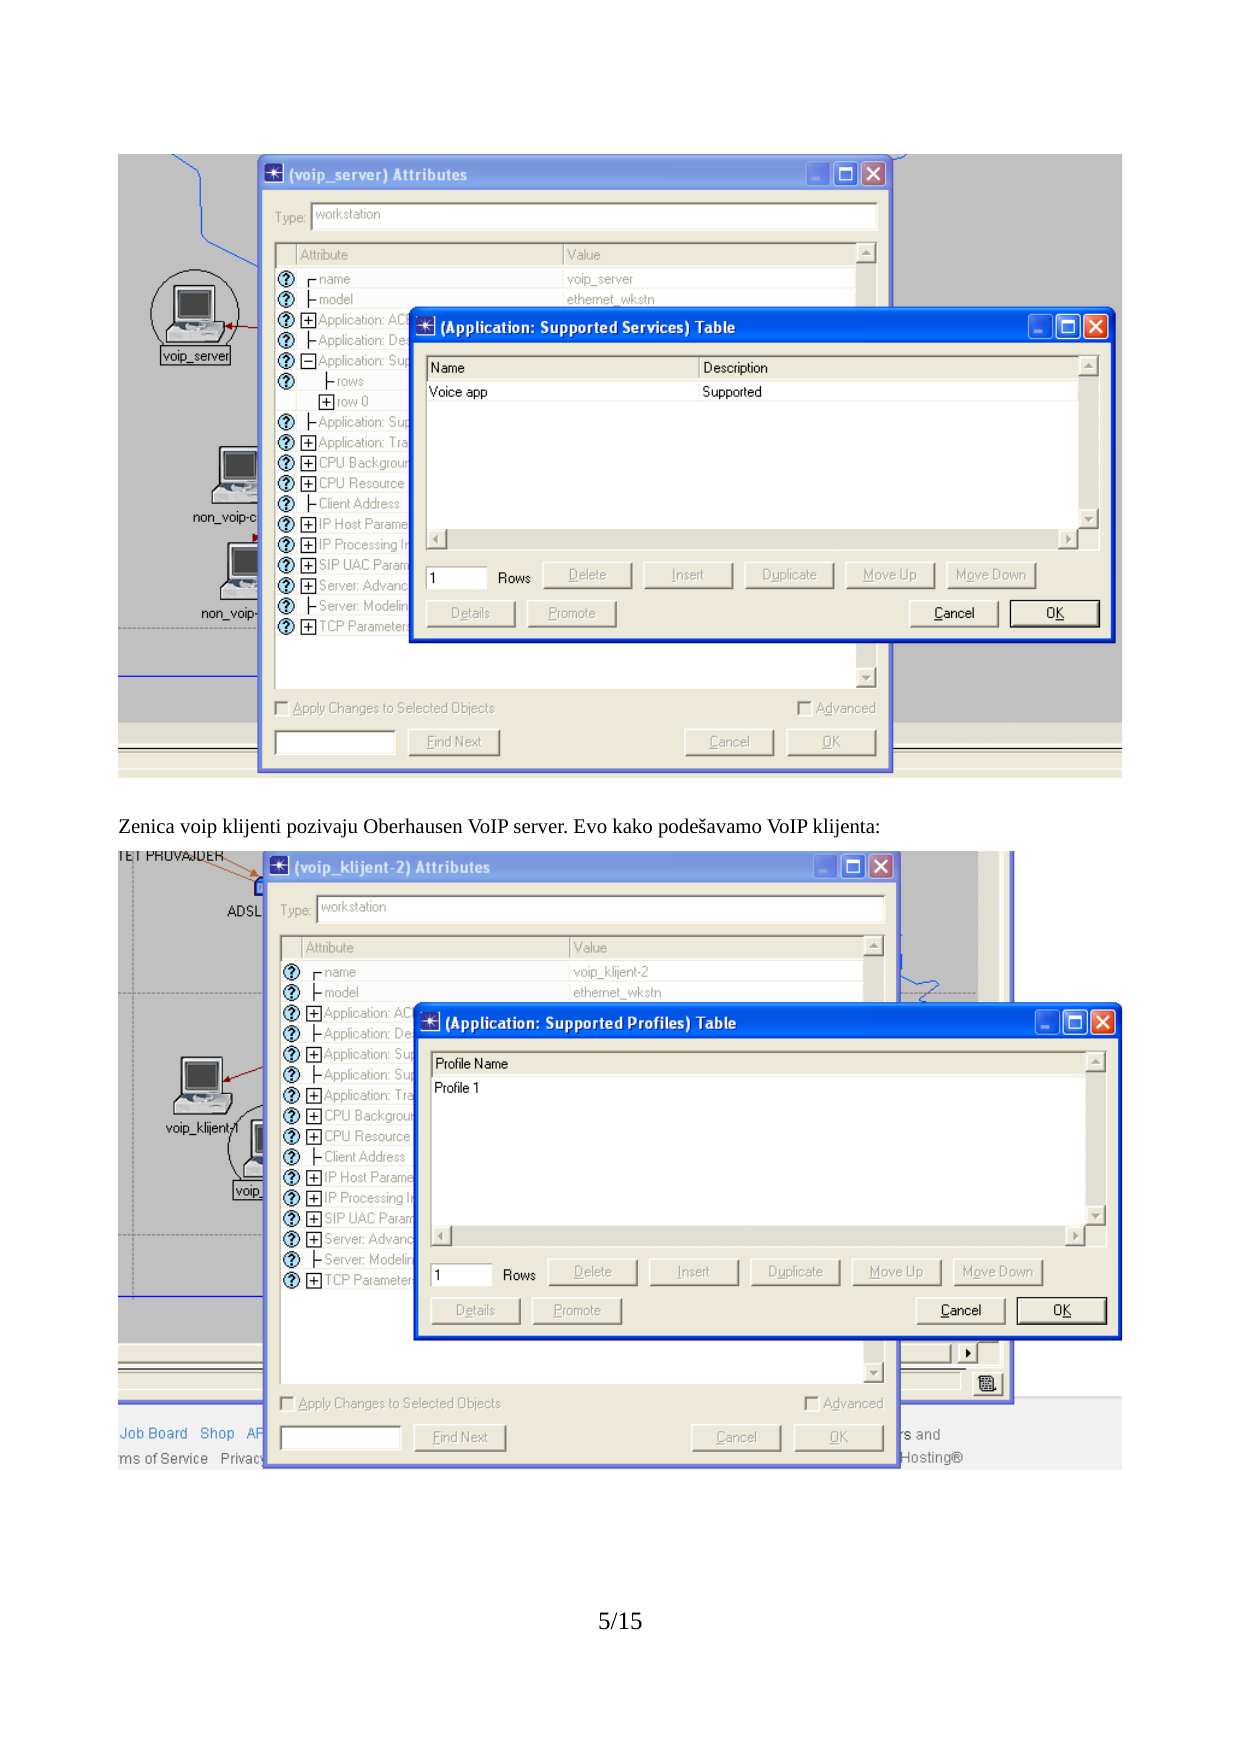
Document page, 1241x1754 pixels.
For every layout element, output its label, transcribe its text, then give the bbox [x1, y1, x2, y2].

text Zenica voip klijenti pozivaju Oberhausen VoIP server. Evo kako podešavamo VoIP klijenta: [118, 814, 1122, 838]
picture [118, 851, 1123, 1470]
picture [118, 154, 1123, 778]
